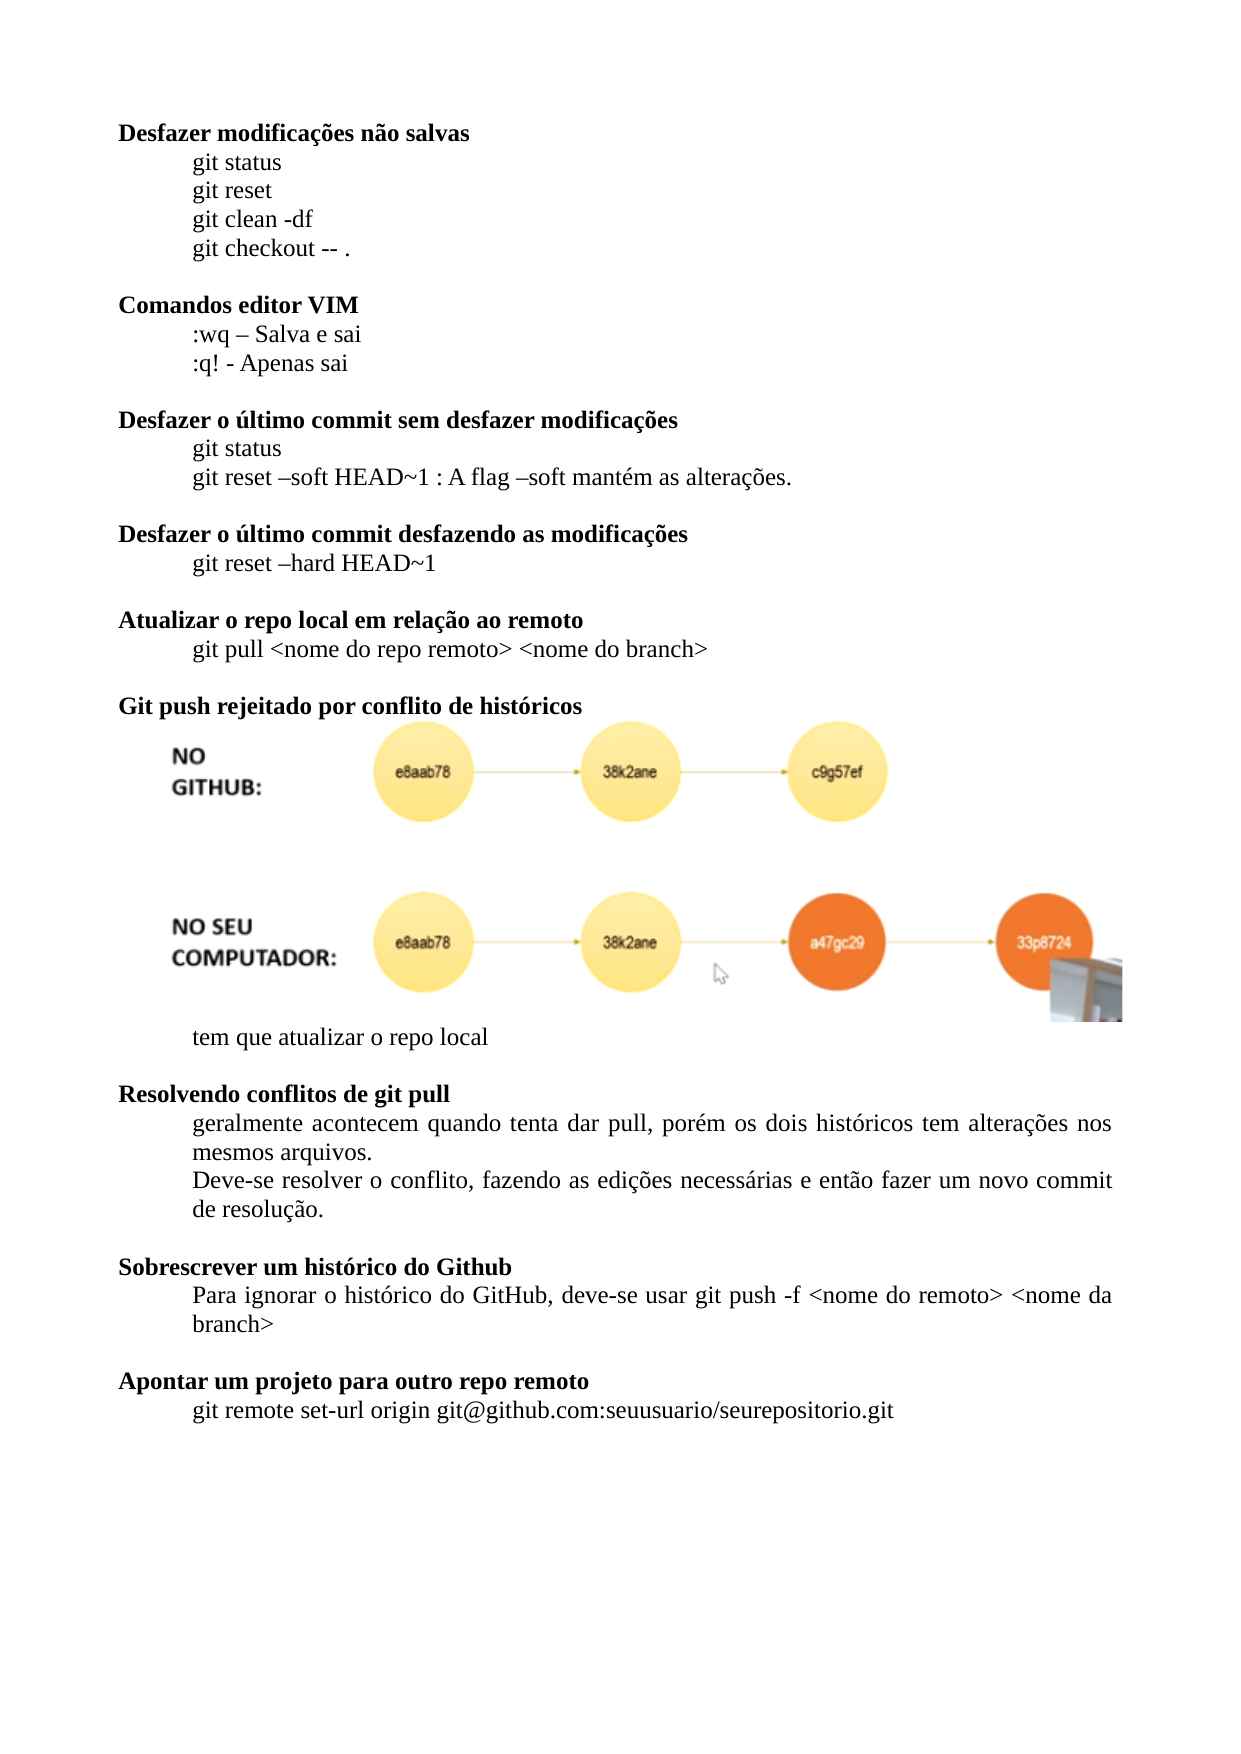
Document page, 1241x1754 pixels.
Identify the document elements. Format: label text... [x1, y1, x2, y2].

text git reset [118, 176, 1122, 204]
text Sobrescrever um histórico do Github [118, 1252, 1122, 1281]
text Desfazer o último commit sem desfazer modificações [118, 405, 1122, 433]
picture [133, 720, 1123, 1022]
text Comandos editor VIM [118, 290, 1122, 319]
text git checkout -- . [118, 233, 1122, 262]
text geralmente acontecem quando tenta dar pull, porém os dois históricos tem alterações nos mesmos arquivos. [118, 1108, 1122, 1166]
text Deve-se resolver o conflito, fazendo as edições necessárias e então fazer um novo commit de resolução. [118, 1166, 1122, 1223]
text Atualizar o repo local em relação ao remoto [118, 605, 1122, 634]
text git pull <nome do repo remoto> <nome do branch> [118, 634, 1122, 663]
text git status [118, 433, 1122, 462]
text Git push rejeitado por conflito de históricos [118, 691, 1122, 720]
text git status [118, 147, 1122, 176]
text git reset –soft HEAD~1 : A flag –soft mantém as alterações. [118, 462, 1122, 491]
text tem que atualizar o repo local [118, 1022, 1122, 1051]
text git reset –hard HEAD~1 [118, 548, 1122, 577]
text Desfazer o último commit desfazendo as modificações [118, 519, 1122, 548]
text Apontar um projeto para outro repo remoto [118, 1366, 1122, 1395]
text git clean -df [118, 204, 1122, 233]
text Para ignorar o histórico do GitHub, deve-se usar git push -f <nome do remoto> <nome da branch> [118, 1281, 1122, 1338]
text :q! - Apenas sai [118, 348, 1122, 376]
text Resolvendo conflitos de git pull [118, 1079, 1122, 1108]
text :wq – Salva e sai [118, 319, 1122, 348]
text git remote set-url origin git@github.com:seuusuario/seurepositorio.git [118, 1395, 1122, 1424]
text Desfazer modificações não salvas [118, 118, 1122, 147]
